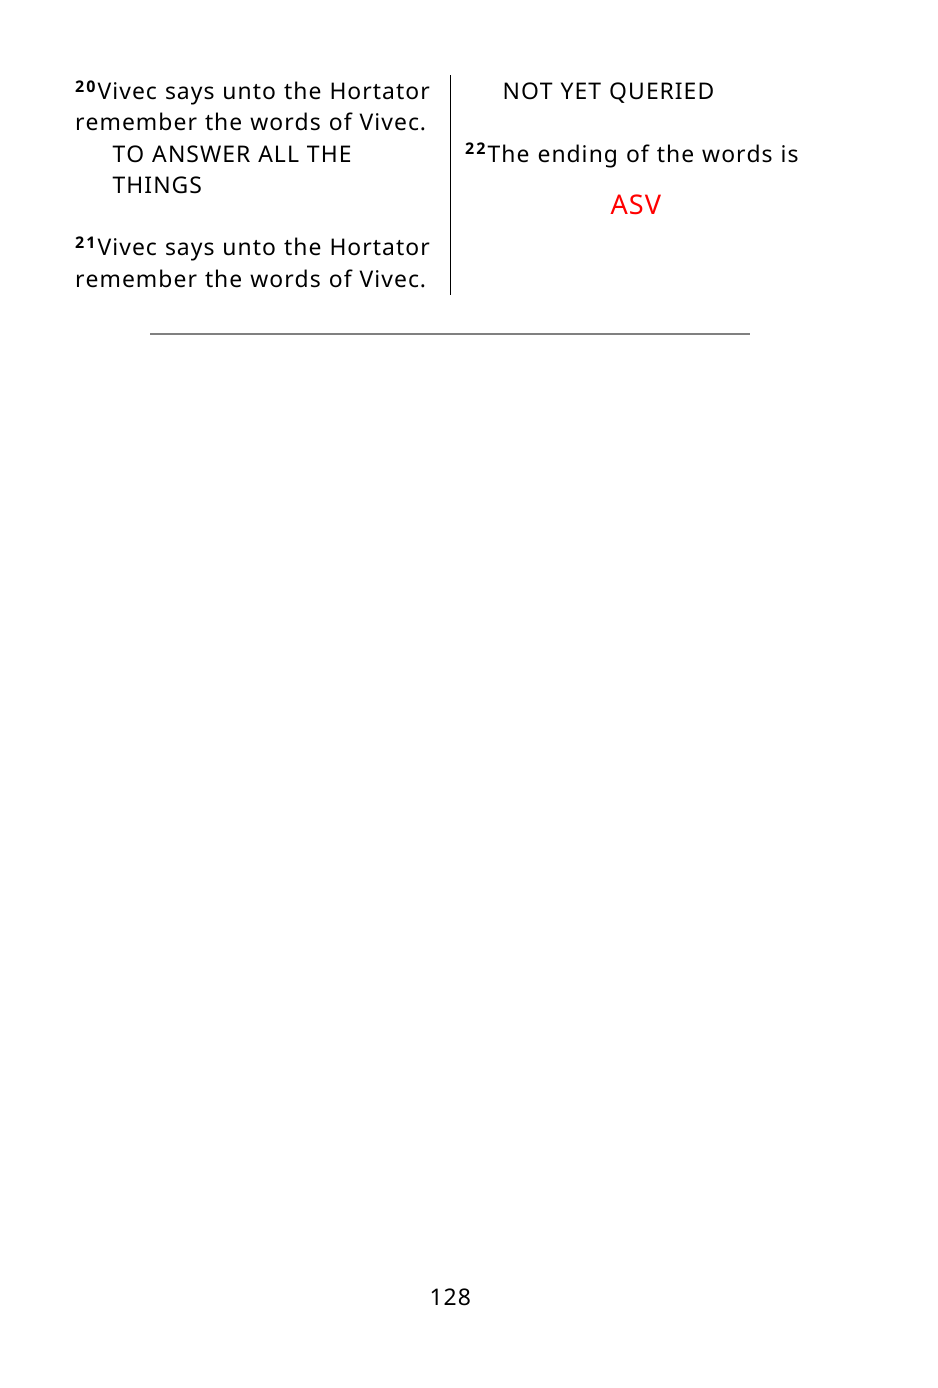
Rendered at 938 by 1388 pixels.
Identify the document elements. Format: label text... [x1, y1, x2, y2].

text 21Vivec says unto the Hortator remember the words of Vivec. [75, 231, 435, 294]
text 20Vivec says unto the Hortator remember the words of Vivec. [75, 75, 435, 137]
text NOT YET QUERIED [502, 75, 806, 106]
text 22The ending of the words is [465, 137, 825, 169]
text TO ANSWER ALL THE THINGS [112, 137, 416, 200]
text ASV [465, 186, 806, 223]
